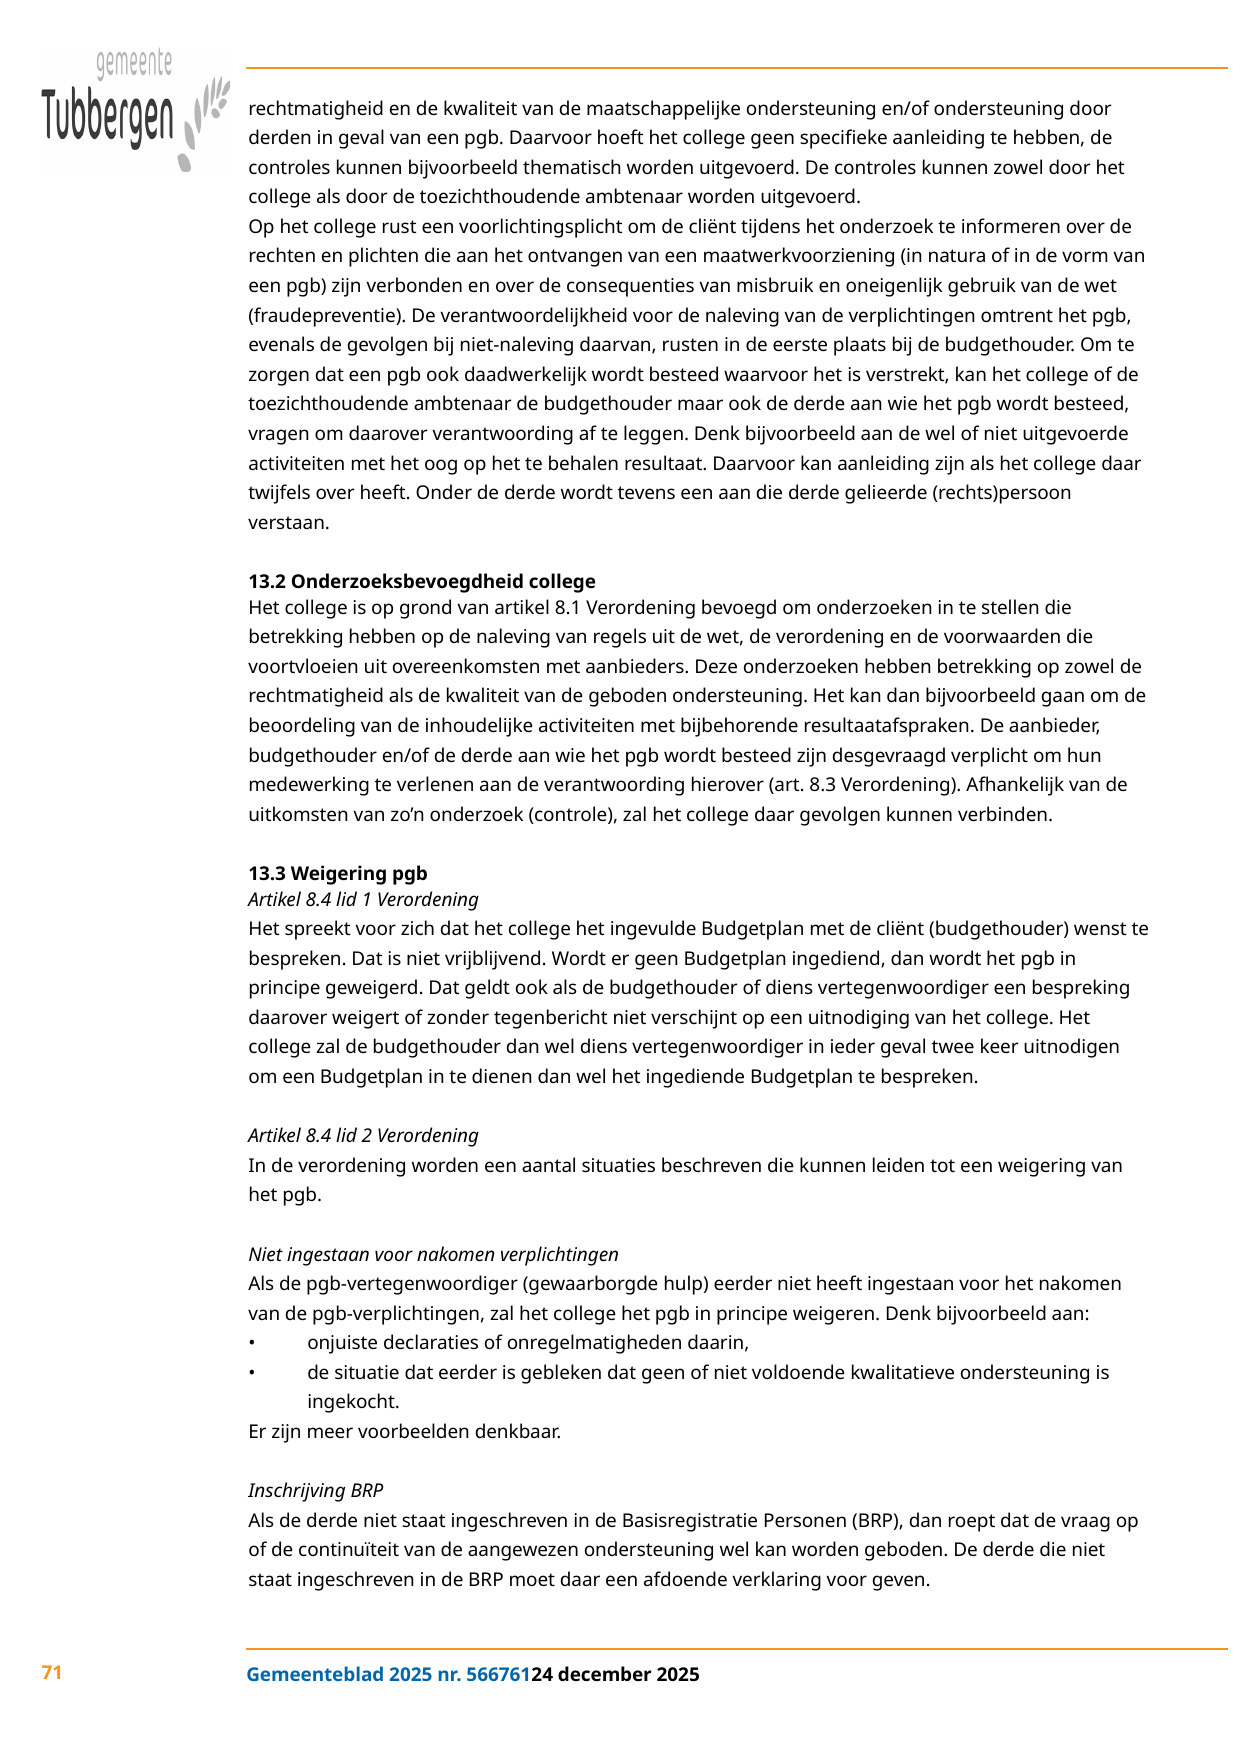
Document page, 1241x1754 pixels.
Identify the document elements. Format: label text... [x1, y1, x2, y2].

text Artikel 8.4 lid 1 Verordening [248, 886, 1152, 912]
text Niet ingestaan voor nakomen verplichtingen [248, 1241, 1152, 1267]
text Inschrijving BRP [248, 1477, 1152, 1503]
text 13.2 Onderzoeksbevoegdheid college [248, 568, 1152, 594]
text Op het college rust een voorlichtingsplicht om de cliënt tijdens het onderzoek te informeren over de rechten en plichten die aan het ontvangen van een maatwerkvoorziening (in natura of in de vorm van een pgb) zijn verbonden en over de consequenties van misbruik en oneigenlijk gebruik van de wet (fraudepreventie). De verantwoordelijkheid voor de naleving van de verplichtingen omtrent het pgb, evenals de gevolgen bij niet-naleving daarvan, rusten in de eerste plaats bij de budgethouder. Om te zorgen dat een pgb ook daadwerkelijk wordt besteed waarvoor het is verstrekt, kan het college of de toezichthoudende ambtenaar de budgethouder maar ook de derde aan wie het pgb wordt besteed, vragen om daarover verantwoording af te leggen. Denk bijvoorbeeld aan de wel of niet uitgevoerde activiteiten met het oog op het te behalen resultaat. Daarvoor kan aanleiding zijn als het college daar twijfels over heeft. Onder de derde wordt tevens een aan die derde gelieerde (rechts)persoon verstaan. [248, 213, 1152, 535]
text In de verordening worden een aantal situaties beschreven die kunnen leiden tot een weigering van het pgb. [248, 1152, 1152, 1207]
text Als de pgb-vertegenwoordiger (gewaarborgde hulp) eerder niet heeft ingestaan voor het nakomen van de pgb-verplichtingen, zal het college het pgb in principe weigeren. Denk bijvoorbeeld aan: [248, 1270, 1152, 1326]
text Het college is op grond van artikel 8.1 Verordening bevoegd om onderzoeken in te stellen die betrekking hebben op de naleving van regels uit de wet, de verordening en de voorwaarden die voortvloeien uit overeenkomsten met aanbieders. Deze onderzoeken hebben betrekking op zowel de rechtmatigheid als de kwaliteit van de geboden ondersteuning. Het kan dan bijvoorbeeld gaan om de beoordeling van de inhoudelijke activiteiten met bijbehorende resultaatafspraken. De aanbieder, budgethouder en/of de derde aan wie het pgb wordt besteed zijn desgevraagd verplicht om hun medewerking te verlenen aan de verantwoording hierover (art. 8.3 Verordening). Afhankelijk van de uitkomsten van zo’n onderzoek (controle), zal het college daar gevolgen kunnen verbinden. [248, 594, 1152, 827]
text Als de derde niet staat ingeschreven in de Basisregistratie Personen (BRP), dan roept dat de vraag op of de continuïteit van de aangewezen ondersteuning wel kan worden geboden. De derde die niet staat ingeschreven in de BRP moet daar een afdoende verklaring voor geven. [248, 1507, 1152, 1592]
text 13.3 Weigering pgb [248, 860, 1152, 886]
text Het spreekt voor zich dat het college het ingevulde Budgetplan met de cliënt (budgethouder) wenst te bespreken. Dat is niet vrijblijvend. Wordt er geen Budgetplan ingediend, dan wordt het pgb in principe geweigerd. Dat geldt ook als de budgethouder of diens vertegenwoordiger een bespreking daarover weigert of zonder tegenbericht niet verschijnt op een uitnodiging van het college. Het college zal de budgethouder dan wel diens vertegenwoordiger in ieder geval twee keer uitnodigen om een Budgetplan in te dienen dan wel het ingediende Budgetplan te bespreken. [248, 915, 1152, 1089]
list onjuiste declaraties of onregelmatigheden daarin, [248, 1329, 1152, 1355]
picture [41, 47, 231, 172]
text Er zijn meer voorbeelden denkbaar. [248, 1418, 1152, 1444]
list de situatie dat eerder is gebleken dat geen of niet voldoende kwalitatieve ondersteuning is ingekocht. [248, 1359, 1152, 1414]
text rechtmatigheid en de kwaliteit van de maatschappelijke ondersteuning en/of ondersteuning door derden in geval van een pgb. Daarvoor hoeft het college geen specifieke aanleiding te hebben, de controles kunnen bijvoorbeeld thematisch worden uitgevoerd. De controles kunnen zowel door het college als door de toezichthoudende ambtenaar worden uitgevoerd. [248, 95, 1152, 209]
text Artikel 8.4 lid 2 Verordening [248, 1122, 1152, 1148]
